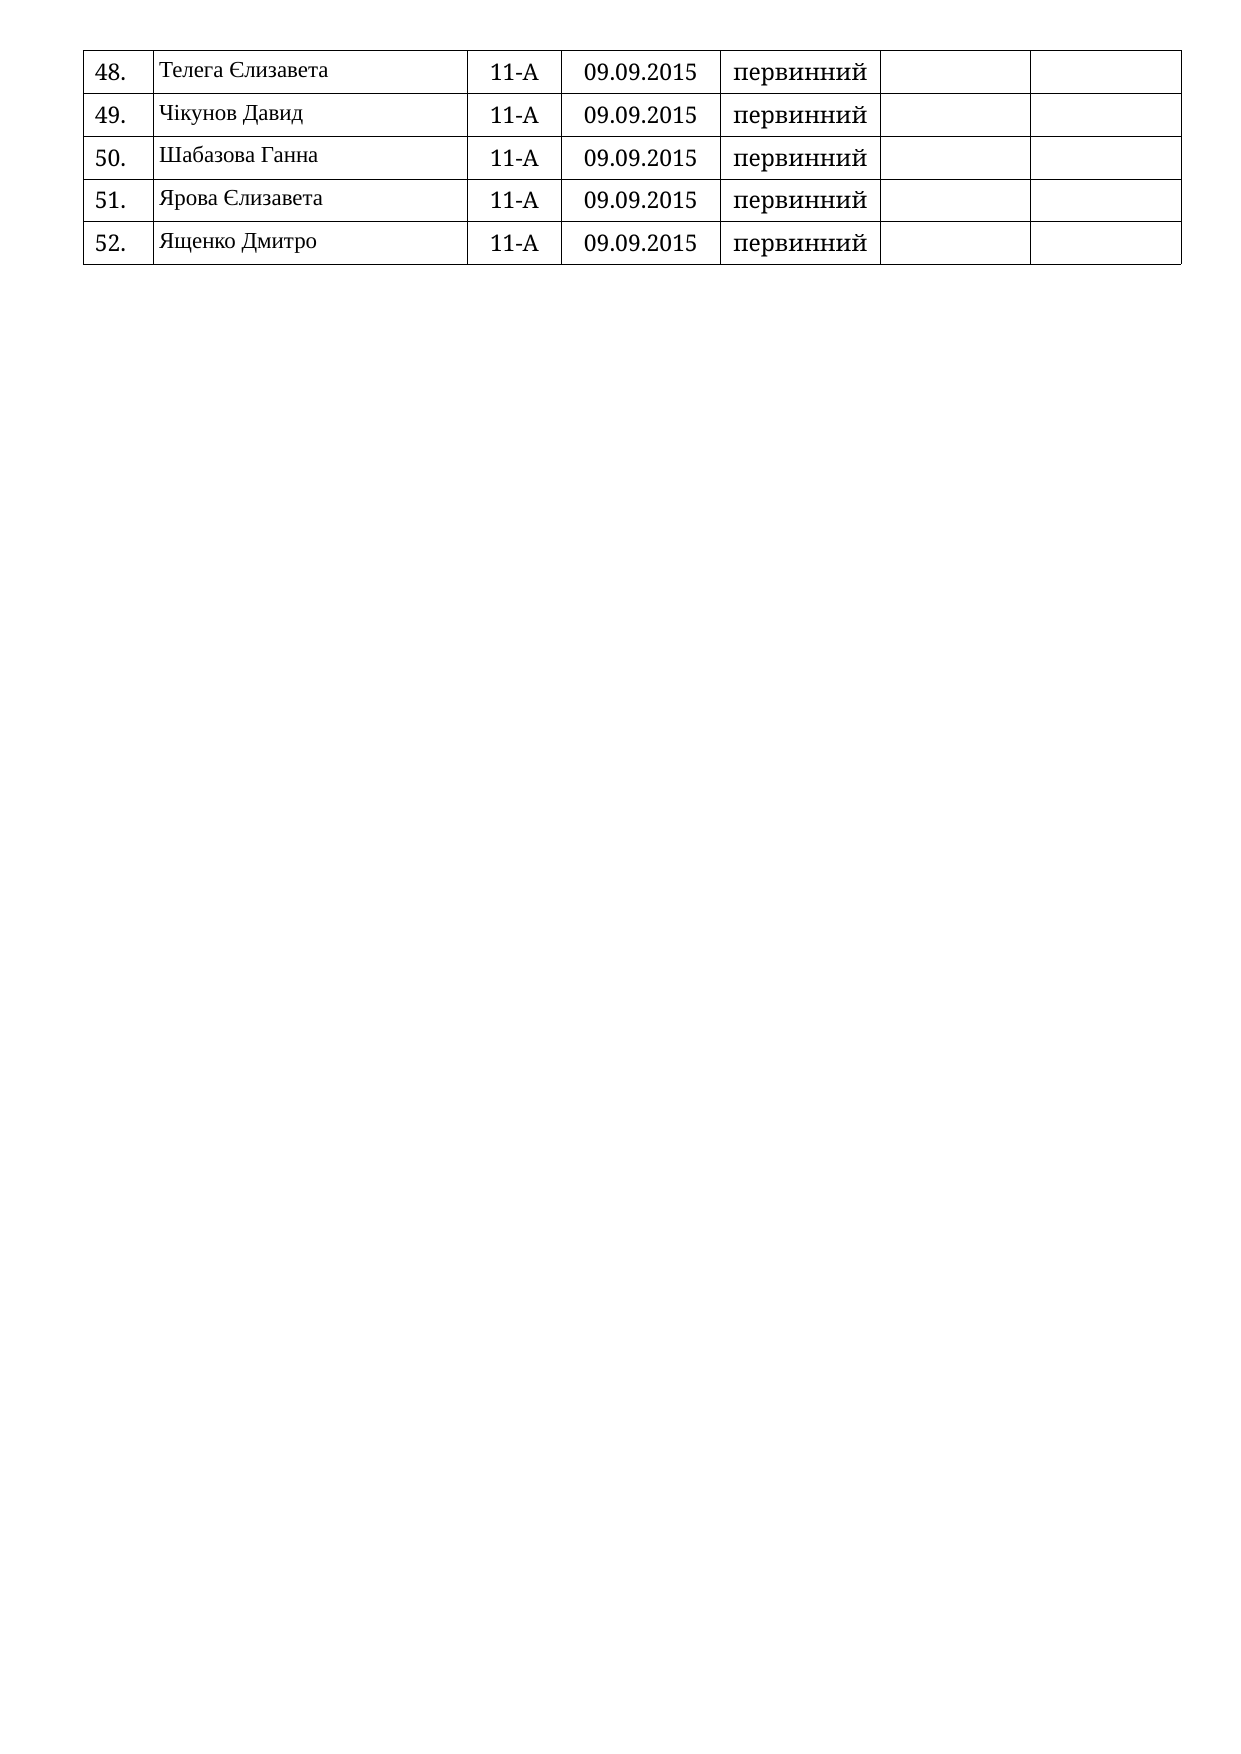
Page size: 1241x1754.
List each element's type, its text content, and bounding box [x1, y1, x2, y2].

table_cell Телега Єлизавета [154, 51, 467, 93]
table_cell первинний [721, 180, 880, 221]
table_cell [881, 180, 1030, 221]
table_cell [84, 51, 153, 93]
table_cell 11-А [468, 137, 561, 178]
table_cell [84, 137, 153, 178]
table_cell [1031, 51, 1181, 93]
table_cell первинний [721, 222, 880, 264]
table_cell 09.09.2015 [562, 180, 720, 221]
table_cell [881, 51, 1030, 93]
table_cell [881, 137, 1030, 178]
table_cell [1031, 137, 1181, 178]
table_cell 11-А [468, 94, 561, 136]
table_cell [84, 180, 153, 221]
table_cell [881, 222, 1030, 264]
table_cell [84, 222, 153, 264]
table_cell первинний [721, 94, 880, 136]
table_cell Чікунов Давид [154, 94, 467, 136]
table_cell Ярова Єлизавета [154, 180, 467, 221]
table_cell [84, 94, 153, 136]
table_cell [1031, 180, 1181, 221]
table_cell 09.09.2015 [562, 137, 720, 178]
table_cell 09.09.2015 [562, 222, 720, 264]
table_cell первинний [721, 137, 880, 178]
table_cell [1031, 94, 1181, 136]
table_cell 09.09.2015 [562, 94, 720, 136]
table_cell Ященко Дмитро [154, 222, 467, 264]
table_cell 11-А [468, 51, 561, 93]
table_cell 09.09.2015 [562, 51, 720, 93]
table_cell 11-А [468, 222, 561, 264]
table_cell [1031, 222, 1181, 264]
table_cell [881, 94, 1030, 136]
table_cell 11-А [468, 180, 561, 221]
table_cell Шабазова Ганна [154, 137, 467, 178]
table_cell первинний [721, 51, 880, 93]
